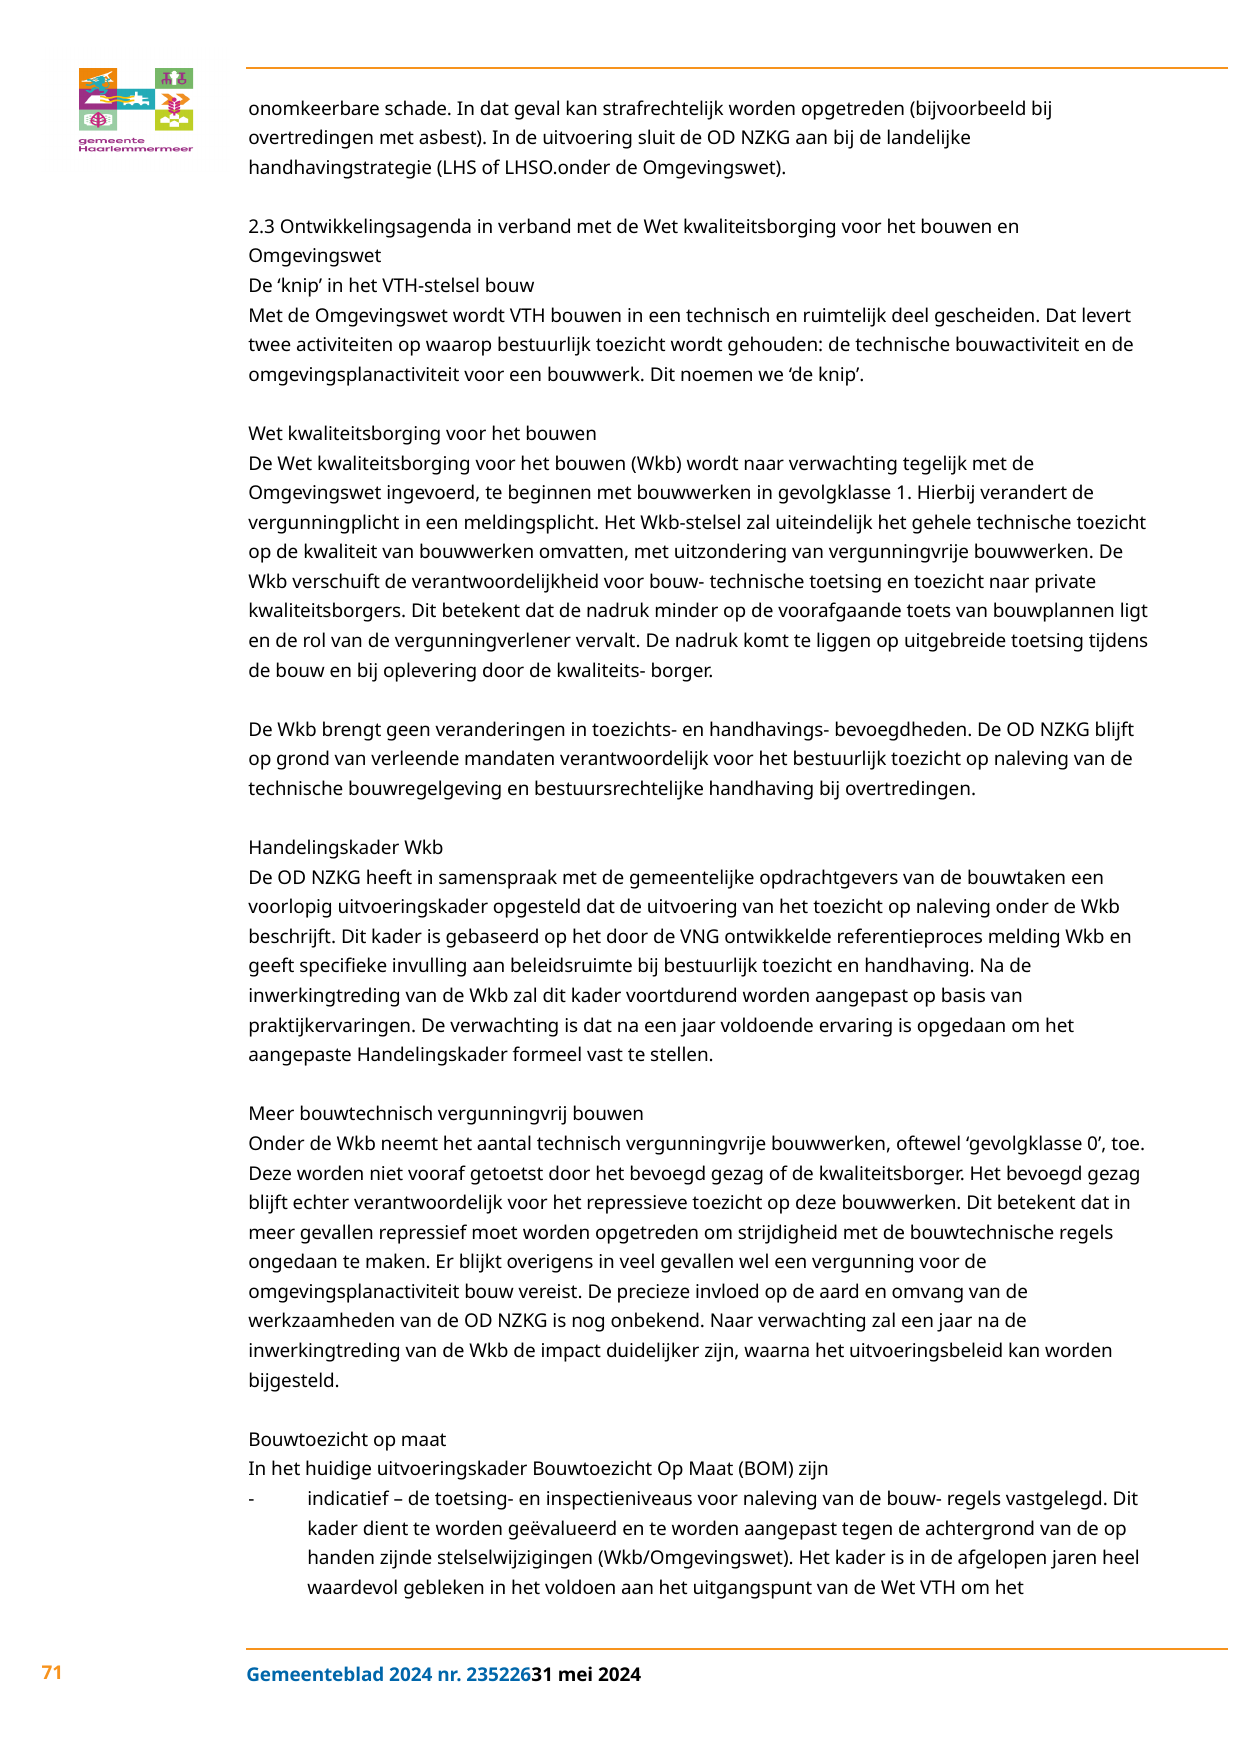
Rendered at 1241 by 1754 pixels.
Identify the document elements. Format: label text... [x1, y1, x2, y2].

text Onder de Wkb neemt het aantal technisch vergunningvrije bouwwerken, oftewel ‘gevolgklasse 0’, toe. Deze worden niet vooraf getoetst door het bevoegd gezag of de kwaliteitsborger. Het bevoegd gezag blijft echter verantwoordelijk voor het repressieve toezicht op deze bouwwerken. Dit betekent dat in meer gevallen repressief moet worden opgetreden om strijdigheid met de bouwtechnische regels ongedaan te maken. Er blijkt overigens in veel gevallen wel een vergunning voor de omgevingsplanactiviteit bouw vereist. De precieze invloed op de aard en omvang van de werkzaamheden van de OD NZKG is nog onbekend. Naar verwachting zal een jaar na de inwerkingtreding van de Wkb de impact duidelijker zijn, waarna het uitvoeringsbeleid kan worden bijgesteld. [248, 1130, 1152, 1393]
text De Wkb brengt geen veranderingen in toezichts- en handhavings- bevoegdheden. De OD NZKG blijft op grond van verleende mandaten verantwoordelijk voor het bestuurlijk toezicht op naleving van de technische bouwregelgeving en bestuursrechtelijke handhaving bij overtredingen. [248, 716, 1152, 801]
text onomkeerbare schade. In dat geval kan strafrechtelijk worden opgetreden (bijvoorbeeld bij overtredingen met asbest). In de uitvoering sluit de OD NZKG aan bij de landelijke handhavingstrategie (LHS of LHSO.onder de Omgevingswet). [248, 95, 1152, 180]
text De OD NZKG heeft in samenspraak met de gemeentelijke opdrachtgevers van de bouwtaken een voorlopig uitvoeringskader opgesteld dat de uitvoering van het toezicht op naleving onder de Wkb beschrijft. Dit kader is gebaseerd op het door de VNG ontwikkelde referentieproces melding Wkb en geeft specifieke invulling aan beleidsruimte bij bestuurlijk toezicht en handhaving. Na de inwerkingtreding van de Wkb zal dit kader voortdurend worden aangepast op basis van praktijkervaringen. De verwachting is dat na een jaar voldoende ervaring is opgedaan om het aangepaste Handelingskader formeel vast te stellen. [248, 864, 1152, 1067]
text De Wet kwaliteitsborging voor het bouwen (Wkb) wordt naar verwachting tegelijk met de Omgevingswet ingevoerd, te beginnen met bouwwerken in gevolgklasse 1. Hierbij verandert de vergunningplicht in een meldingsplicht. Het Wkb-stelsel zal uiteindelijk het gehele technische toezicht op de kwaliteit van bouwwerken omvatten, met uitzondering van vergunningvrije bouwwerken. De Wkb verschuift de verantwoordelijkheid voor bouw- technische toetsing en toezicht naar private kwaliteitsborgers. Dit betekent dat de nadruk minder op de voorafgaande toets van bouwplannen ligt en de rol van de vergunningverlener vervalt. De nadruk komt te liggen op uitgebreide toetsing tijdens de bouw en bij oplevering door de kwaliteits- borger. [248, 450, 1152, 683]
text De ‘knip’ in het VTH-stelsel bouw [248, 272, 1152, 298]
text Handelingskader Wkb [248, 834, 1152, 860]
text In het huidige uitvoeringskader Bouwtoezicht Op Maat (BOM) zijn [248, 1456, 1152, 1481]
text Wet kwaliteitsborging voor het bouwen [248, 420, 1152, 446]
list indicatief – de toetsing- en inspectieniveaus voor naleving van de bouw- regels vastgelegd. Dit kader dient te worden geëvalueerd en te worden aangepast tegen de achtergrond van de op handen zijnde stelselwijzigingen (Wkb/Omgevingswet). Het kader is in de afgelopen jaren heel waardevol gebleken in het voldoen aan het uitgangspunt van de Wet VTH om het [248, 1485, 1152, 1600]
text Met de Omgevingswet wordt VTH bouwen in een technisch en ruimtelijk deel gescheiden. Dat levert twee activiteiten op waarop bestuurlijk toezicht wordt gehouden: de technische bouwactiviteit en de omgevingsplanactiviteit voor een bouwwerk. Dit noemen we ‘de knip’. [248, 302, 1152, 387]
text 2.3 Ontwikkelingsagenda in verband met de Wet kwaliteitsborging voor het bouwen en Omgevingswet [248, 213, 1152, 268]
text Bouwtoezicht op maat [248, 1426, 1152, 1452]
text Meer bouwtechnisch vergunningvrij bouwen [248, 1101, 1152, 1126]
picture [41, 47, 231, 172]
